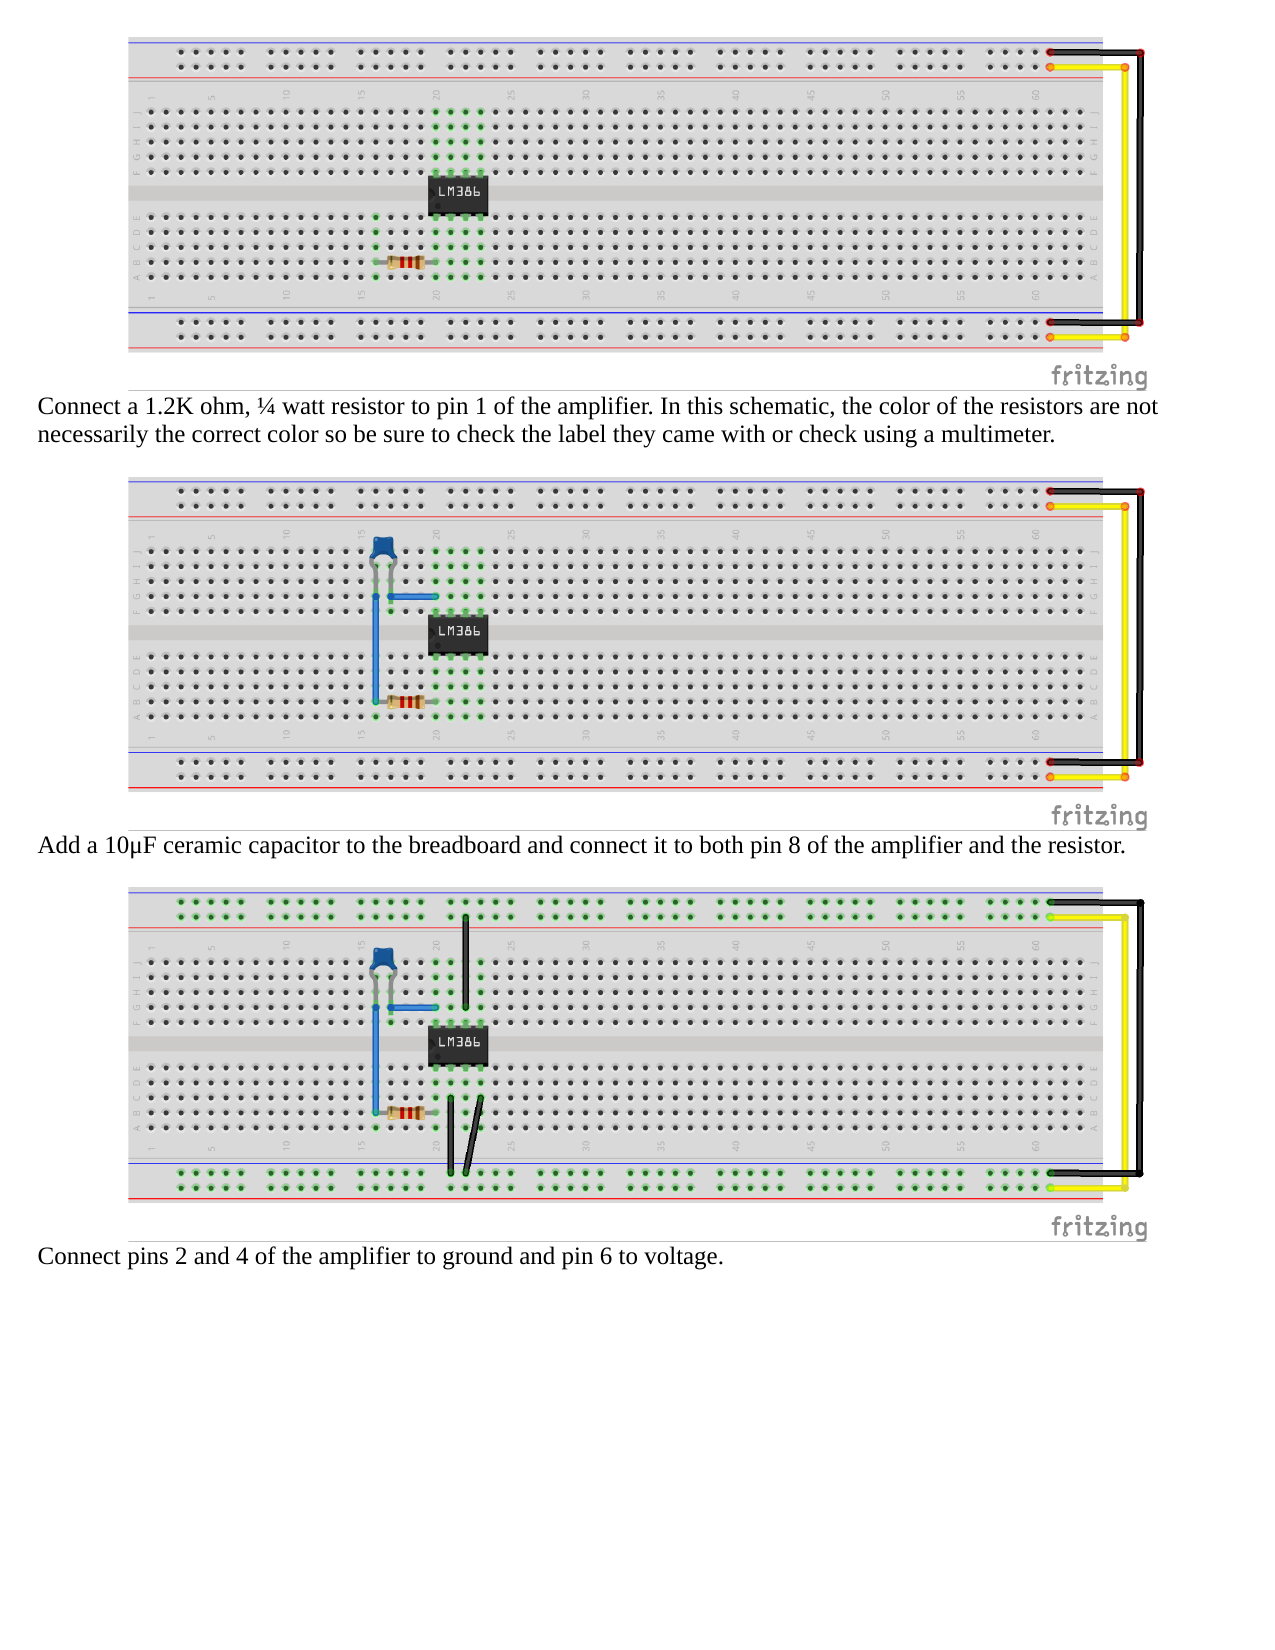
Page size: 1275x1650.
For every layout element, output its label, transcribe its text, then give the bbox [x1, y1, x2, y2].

picture [128, 887, 1147, 1242]
text Add a 10μF ceramic capacitor to the breadboard and connect it to both pin 8 of the amplifier and the resistor. [37, 477, 1237, 859]
picture [128, 477, 1147, 831]
text Connect a 1.2K ohm, ¼ watt resistor to pin 1 of the amplifier. In this schematic, the color of the resistors are not necessarily the correct color so be sure to check the label they came with or check using a multimeter. [37, 37, 1237, 448]
picture [128, 37, 1147, 391]
text Connect pins 2 and 4 of the amplifier to ground and pin 6 to voltage. [37, 1242, 1237, 1270]
